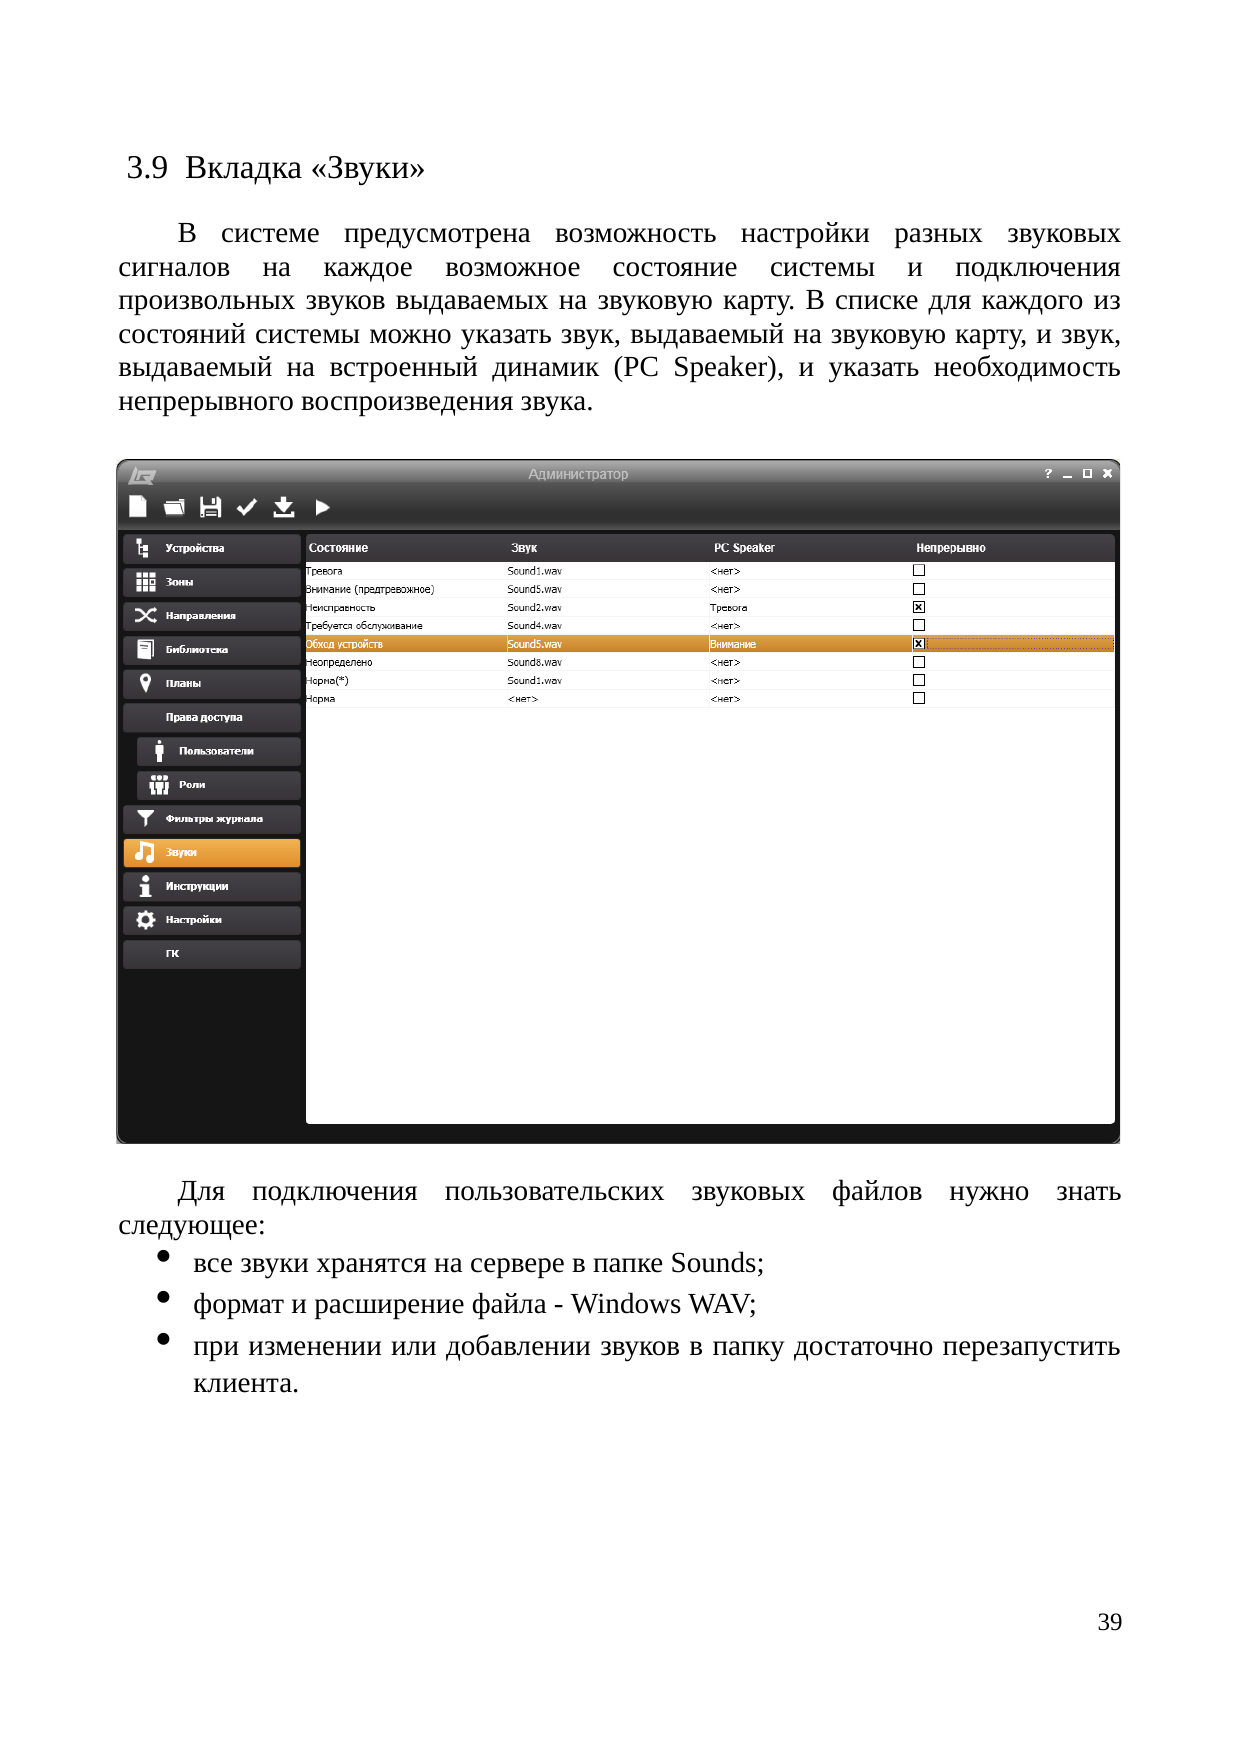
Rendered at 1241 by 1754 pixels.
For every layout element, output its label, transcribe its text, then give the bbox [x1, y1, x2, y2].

subtitle Вкладка «Звуки» [118, 148, 1122, 186]
picture [116, 459, 1121, 1144]
list все звуки хранятся на сервере в папке Sounds; [156, 1241, 1122, 1282]
text Для подключения пользовательских звуковых файлов нужно знать следующее: [118, 417, 1122, 1241]
text В системе предусмотрена возможность настройки разных звуковых сигналов на каждое возможное состояние системы и подключения произвольных звуков выдаваемых на звуковую карту. В списке для каждого из состояний системы можно указать звук, выдаваемый на звуковую карту, и звук, выдаваемый на встроенный динамик (PC Speaker), и указать необходимость непрерывного воспроизведения звука. [118, 215, 1122, 417]
list формат и расширение файла - Windows WAV; [156, 1282, 1122, 1324]
list при изменении или добавлении звуков в папку достаточно перезапустить клиента. [156, 1324, 1122, 1399]
